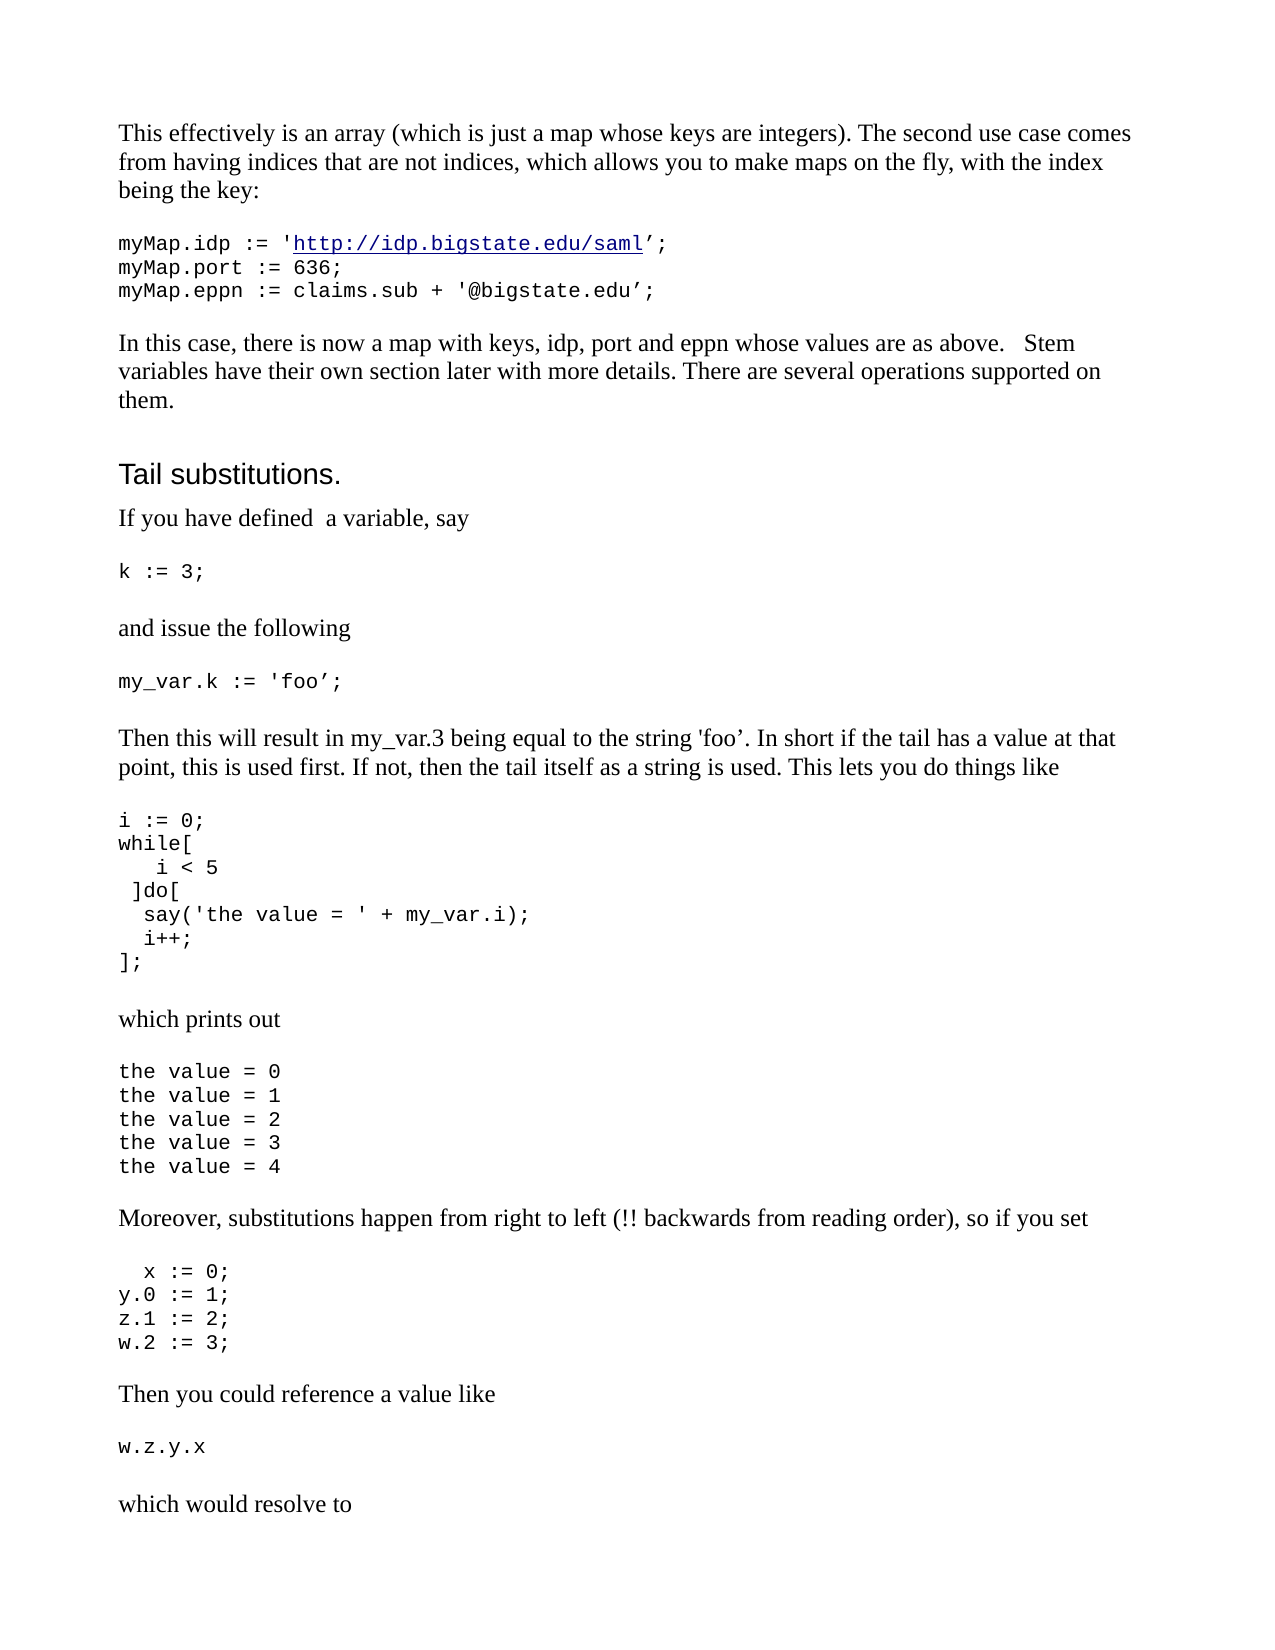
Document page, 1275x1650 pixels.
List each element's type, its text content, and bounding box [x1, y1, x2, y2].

text ]; [118, 951, 1157, 975]
text w.z.y.x [118, 1436, 1157, 1460]
text i := 0; [118, 809, 1157, 833]
text w.2 := 3; [118, 1332, 1157, 1355]
text In this case, there is now a map with keys, idp, port and eppn whose values are as above. Stem variables have their own section later with more details. There are several operations supported on them. [118, 328, 1157, 414]
text myMap.eppn := claims.sub + '@bigstate.edu’; [118, 280, 1157, 304]
text y.0 := 1; [118, 1284, 1157, 1308]
text which would resolve to [118, 1489, 1157, 1518]
text If you have defined a variable, say [118, 503, 1157, 532]
text Moreover, substitutions happen from right to left (!! backwards from reading order), so if you set [118, 1203, 1157, 1232]
text and issue the following [118, 613, 1157, 642]
text Then you could reference a value like [118, 1379, 1157, 1408]
text say('the value = ' + my_var.i); [118, 904, 1157, 928]
text i++; [118, 928, 1157, 951]
text my_var.k := 'foo’; [118, 671, 1157, 694]
text the value = 0 [118, 1061, 1157, 1085]
text the value = 4 [118, 1156, 1157, 1179]
text myMap.idp := 'http://idp.bigstate.edu/saml’; [118, 233, 1157, 257]
text k := 3; [118, 561, 1157, 585]
text which prints out [118, 1004, 1157, 1033]
text while[ [118, 833, 1157, 857]
text the value = 2 [118, 1109, 1157, 1132]
text Then this will result in my_var.3 being equal to the string 'foo’. In short if the tail has a value at that point, this is used first. If not, then the tail itself as a string is used. This lets you do things like [118, 723, 1157, 781]
text z.1 := 2; [118, 1308, 1157, 1332]
subtitle Tail substitutions. [118, 457, 1157, 491]
text x := 0; [118, 1261, 1157, 1284]
text the value = 1 [118, 1085, 1157, 1109]
text myMap.port := 636; [118, 257, 1157, 280]
text the value = 3 [118, 1132, 1157, 1156]
text This effectively is an array (which is just a map whose keys are integers). The second use case comes from having indices that are not indices, which allows you to make maps on the fly, with the index being the key: [118, 118, 1157, 204]
text ]do[ [118, 881, 1157, 904]
text i < 5 [118, 857, 1157, 881]
